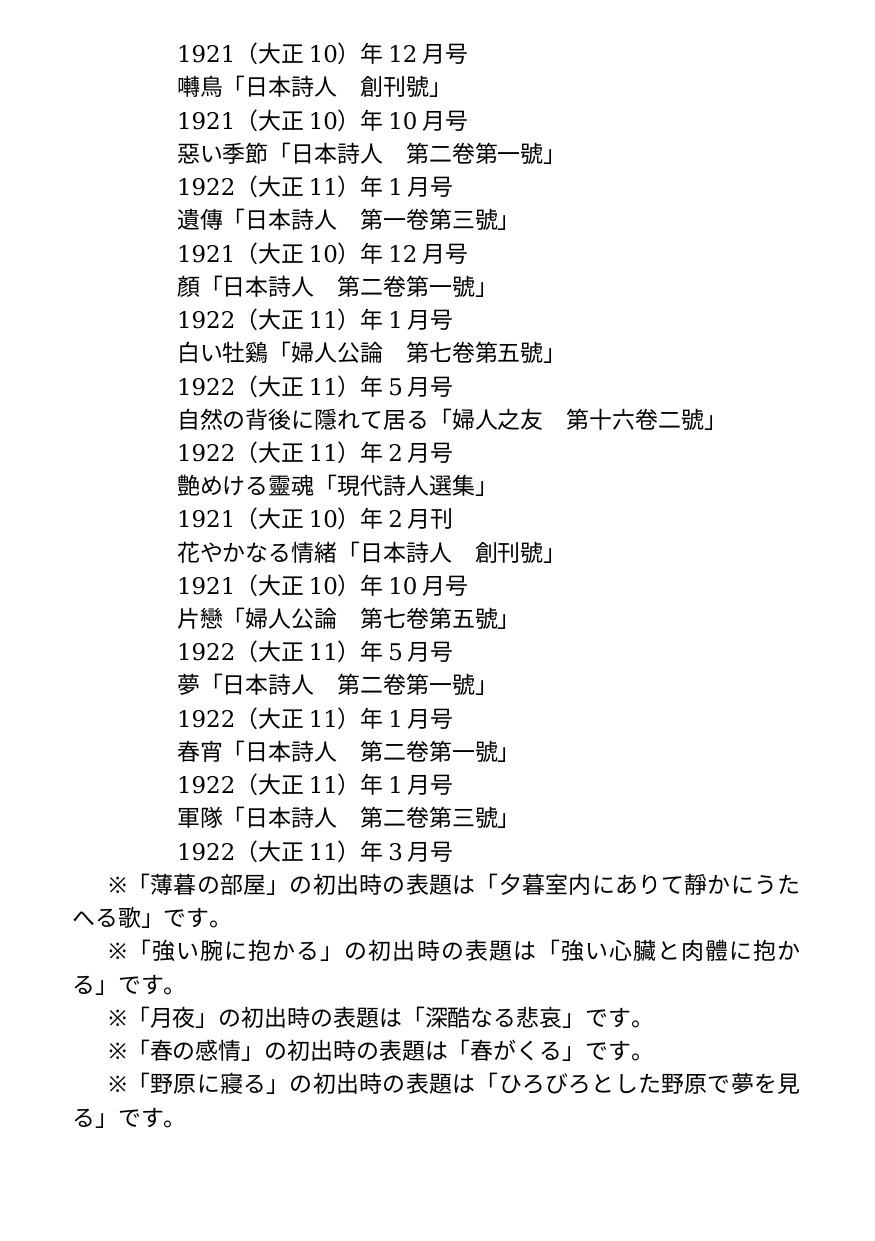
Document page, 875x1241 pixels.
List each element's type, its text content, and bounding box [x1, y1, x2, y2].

text 1921（大正10）年10月号 [72, 102, 802, 136]
text 片戀「婦人公論 第七卷第五號」 [72, 601, 802, 634]
text 1922（大正11）年2月号 [72, 435, 802, 468]
text 白い牡鷄「婦人公論 第七卷第五號」 [72, 335, 802, 368]
text 自然の背後に隱れて居る「婦人之友 第十六卷二號」 [72, 402, 802, 435]
text ※「薄暮の部屋」の初出時の表題は「夕暮室内にありて靜かにうたへる歌」です。 [72, 867, 802, 933]
text 顏「日本詩人 第二卷第一號」 [72, 269, 802, 302]
text 夢「日本詩人 第二卷第一號」 [72, 667, 802, 701]
text 遺傳「日本詩人 第一卷第三號」 [72, 202, 802, 235]
text 1921（大正10）年2月刊 [72, 501, 802, 534]
text 1921（大正10）年10月号 [72, 568, 802, 601]
text 1922（大正11）年1月号 [72, 302, 802, 335]
text 1921（大正10）年12月号 [72, 36, 802, 69]
text ※「強い腕に抱かる」の初出時の表題は「強い心臟と肉體に抱かる」です。 [72, 933, 802, 1000]
text 軍隊「日本詩人 第二卷第三號」 [72, 800, 802, 833]
text 1922（大正11）年1月号 [72, 169, 802, 202]
text ※「野原に寢る」の初出時の表題は「ひろびろとした野原で夢を見る」です。 [72, 1066, 802, 1133]
text 春宵「日本詩人 第二卷第一號」 [72, 734, 802, 767]
text 1922（大正11）年5月号 [72, 634, 802, 667]
text 囀鳥「日本詩人 創刊號」 [72, 69, 802, 102]
text 惡い季節「日本詩人 第二卷第一號」 [72, 136, 802, 169]
text ※「月夜」の初出時の表題は「深酷なる悲哀」です。 [72, 1000, 802, 1033]
text 1922（大正11）年3月号 [72, 833, 802, 867]
text 1922（大正11）年5月号 [72, 368, 802, 402]
text 1922（大正11）年1月号 [72, 701, 802, 734]
text 花やかなる情緒「日本詩人 創刊號」 [72, 534, 802, 568]
text 艶めける靈魂「現代詩人選集」 [72, 468, 802, 501]
text 1922（大正11）年1月号 [72, 767, 802, 800]
text ※「春の感情」の初出時の表題は「春がくる」です。 [72, 1033, 802, 1066]
text 1921（大正10）年12月号 [72, 235, 802, 269]
